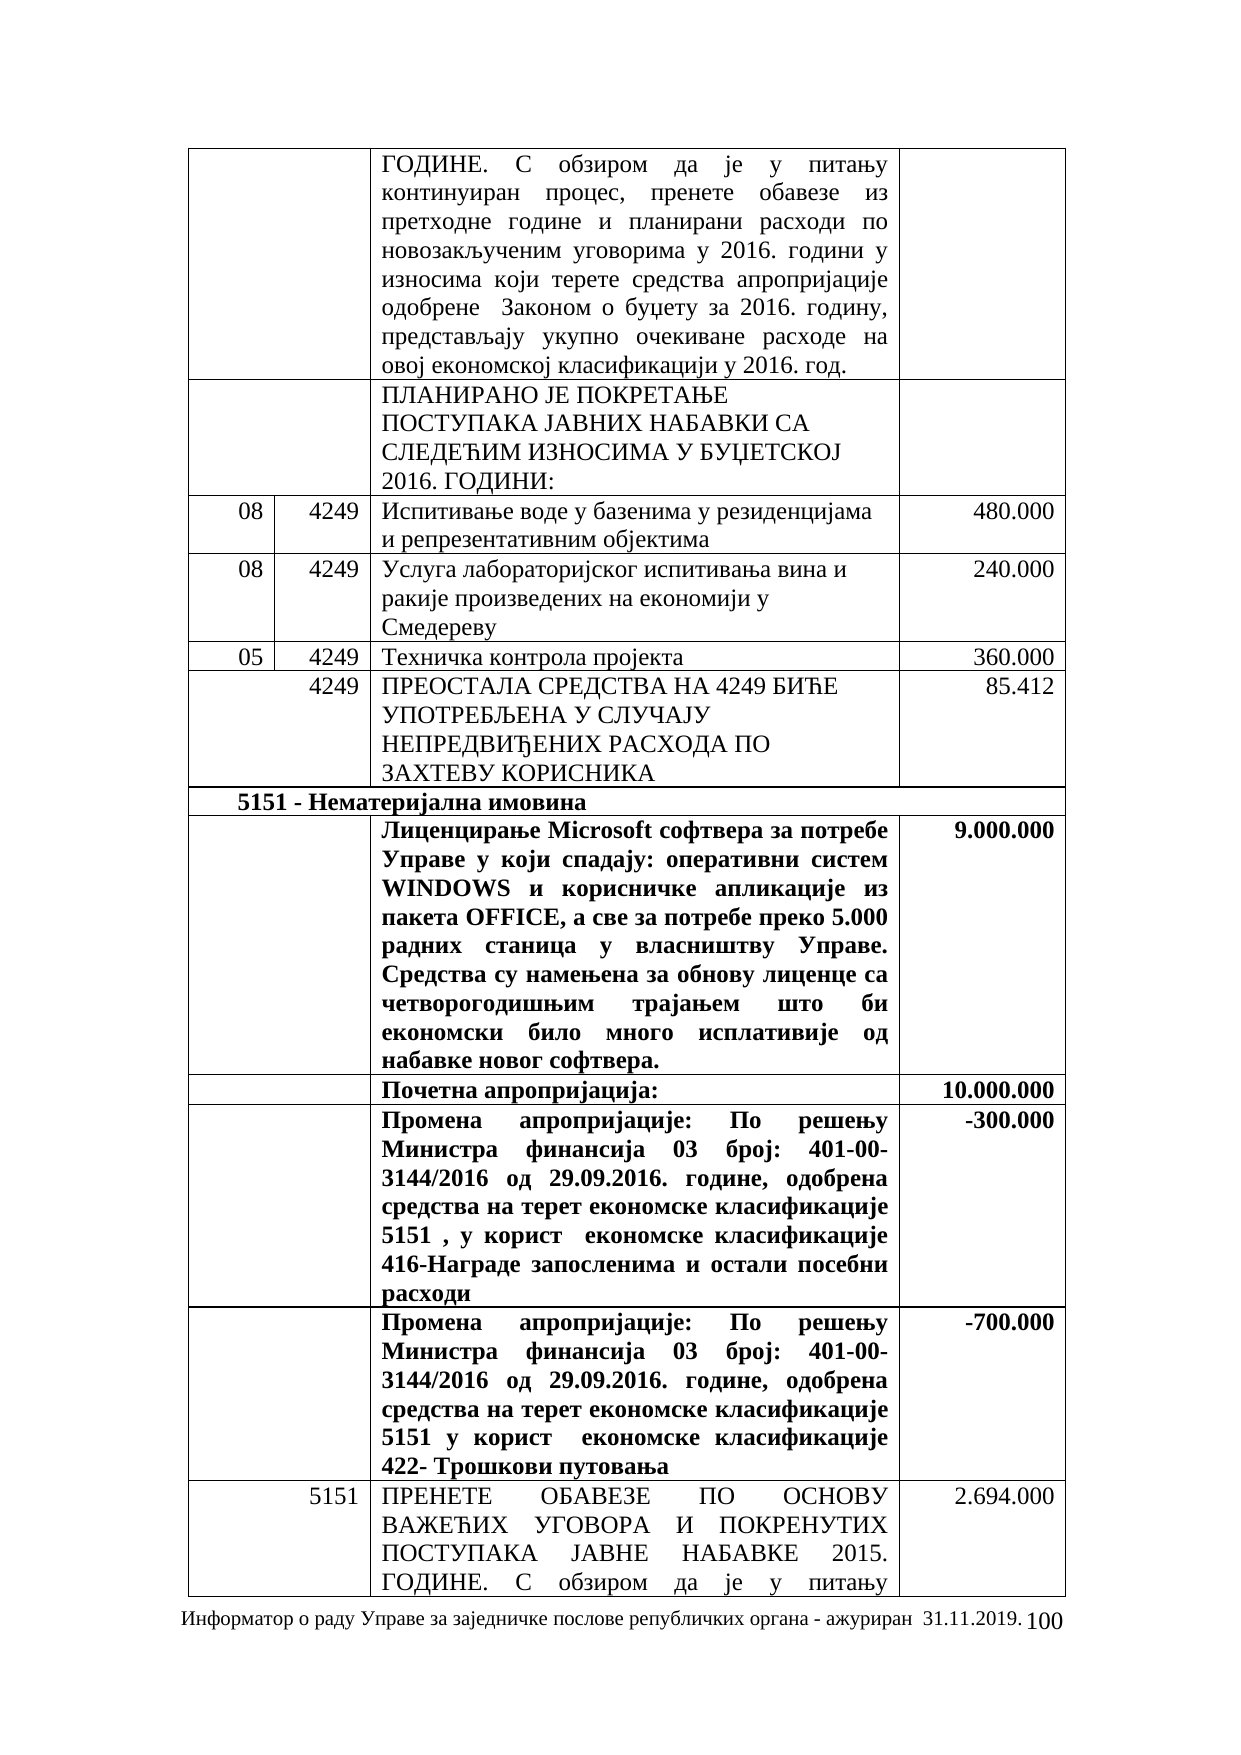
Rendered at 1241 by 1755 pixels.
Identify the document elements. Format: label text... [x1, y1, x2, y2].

table_cell -300.000 [900, 1105, 1065, 1306]
table_cell 2.694.000 [900, 1481, 1065, 1596]
table_cell 240.000 [900, 554, 1065, 641]
table_cell [189, 1075, 370, 1104]
table_cell ПРЕОСТАЛА СРЕДСТВА НА 4249 БИЋЕ УПОТРЕБЉЕНА У СЛУЧАЈУ НЕПРЕДВИЂЕНИХ РАСХОДА ПО ЗАХТЕВУ КОРИСНИКА [371, 671, 899, 786]
table_cell Техничка контрола пројекта [371, 642, 899, 670]
table_cell 360.000 [900, 642, 1065, 670]
table_cell Лиценцирање Microsoft софтвера за потребе Управе у који спадају: оперативни систем WINDOWS и корисничке апликације из пакета OFFICE, а све за потребе преко 5.000 радних станица у власништву Управе. Средства су намењена за обнову лиценце са четворогодишњим трајањем што би економски било много исплативије од набавке новог софтвера. [371, 816, 899, 1074]
table_cell 5151 [189, 1481, 370, 1596]
table_cell Испитивање воде у базенима у резиденцијама и репрезентативним објектима [371, 496, 899, 553]
table_cell 10.000.000 [900, 1075, 1065, 1104]
table_cell [189, 1105, 370, 1306]
table_cell 4249 [275, 642, 370, 670]
table_cell ГОДИНЕ. С обзиром да је у питању континуиран процес, пренете обавезе из претходне године и планирани расходи по новозакљученим уговорима у 2016. години у износима који терете средства апропријације одобрене Законом о буџету за 2016. годину, представљају укупно очекиване расходе на овој економској класификацији у 2016. год. [371, 149, 899, 379]
table_cell 05 [189, 642, 274, 670]
table_cell [900, 380, 1065, 495]
table_cell Почетна апропријација: [371, 1075, 899, 1104]
table_cell [189, 149, 370, 379]
table_cell 4249 [189, 671, 370, 786]
table_cell Промена апропријације: По решењу Министра финансија 03 број: 401-00-3144/2016 од 29.09.2016. године, одобрена средства на терет економске класификације 5151 у корист економске класификације 422- Трошкови путовања [371, 1308, 899, 1480]
table_cell [189, 380, 370, 495]
table_cell 4249 [275, 554, 370, 641]
table_cell 480.000 [900, 496, 1065, 553]
table_cell Услуга лабораторијског испитивања вина и ракије произведених на економији у Смедереву [371, 554, 899, 641]
table_cell 5151 - Нематеријална имовина [189, 788, 1065, 814]
table_cell 4249 [275, 496, 370, 553]
table_cell [189, 1308, 370, 1480]
table_cell ПЛАНИРАНО ЈЕ ПОКРЕТАЊЕ ПОСТУПАКА ЈАВНИХ НАБАВКИ СА СЛЕДЕЋИМ ИЗНОСИМА У БУЏЕТСКОЈ 2016. ГОДИНИ: [371, 380, 899, 495]
table_cell 08 [189, 554, 274, 641]
table_cell 9.000.000 [900, 816, 1065, 1074]
table_cell 08 [189, 496, 274, 553]
table_cell [189, 816, 370, 1074]
table_cell -700.000 [900, 1308, 1065, 1480]
table_cell ПРЕНЕТЕ ОБАВЕЗЕ ПО ОСНОВУ ВАЖЕЋИХ УГОВОРА И ПОКРЕНУТИХ ПОСТУПАКА ЈАВНЕ НАБАВКЕ 2015. ГОДИНЕ. С обзиром да је у питању [371, 1481, 899, 1596]
table_cell [900, 149, 1065, 379]
table_cell 85.412 [900, 671, 1065, 786]
table_cell Промена апропријације: По решењу Министра финансија 03 број: 401-00-3144/2016 од 29.09.2016. године, одобрена средства на терет економске класификације 5151 , у корист економске класификације 416-Награде запосленима и остали посебни расходи [371, 1105, 899, 1306]
